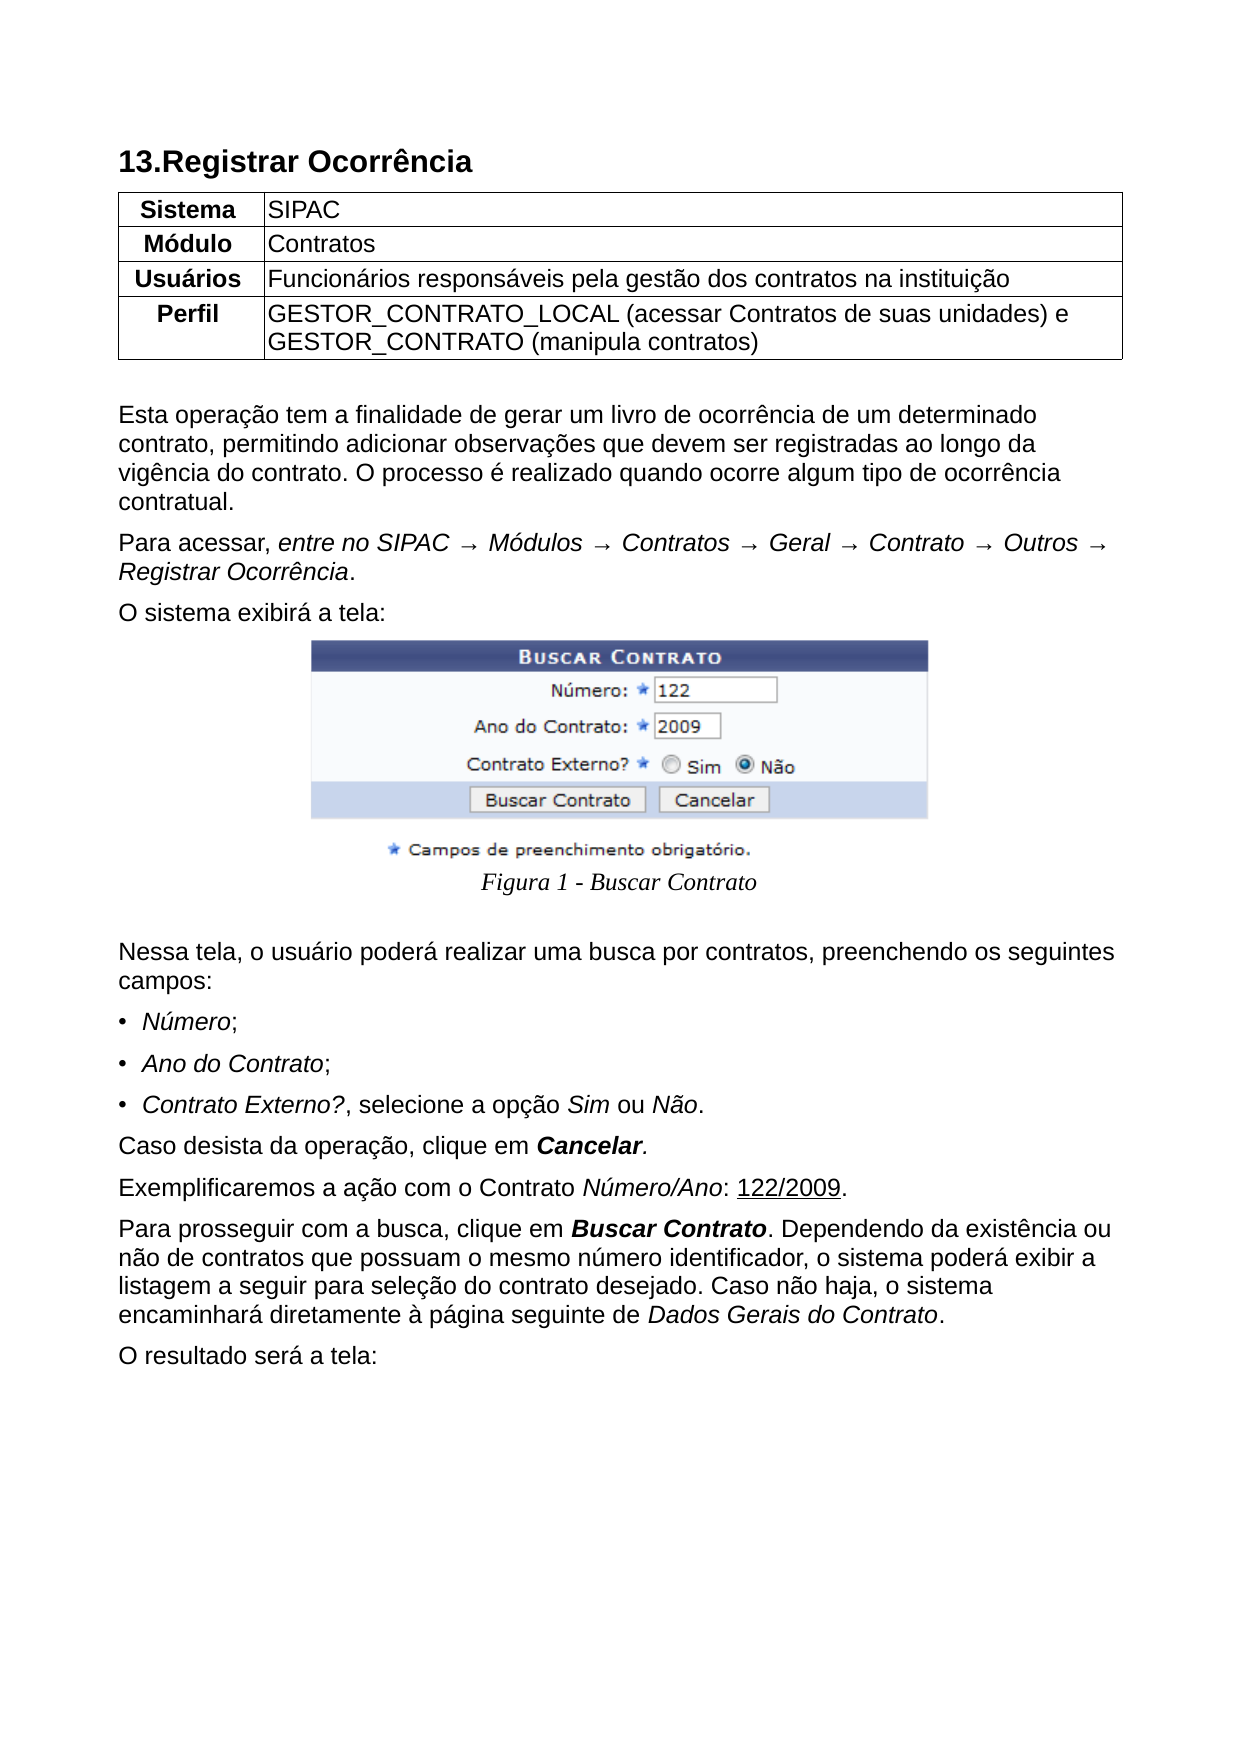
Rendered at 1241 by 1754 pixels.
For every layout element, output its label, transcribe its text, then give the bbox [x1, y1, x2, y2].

text Esta operação tem a finalidade de gerar um livro de ocorrência de um determinado contrato, permitindo adicionar observações que devem ser registradas ao longo da vigência do contrato. O processo é realizado quando ocorre algum tipo de ocorrência contratual. [118, 400, 1122, 515]
table_cell Contratos [265, 227, 1122, 261]
text Exemplificaremos a ação com o Contrato Número/Ano: 122/2009. [118, 1173, 1122, 1201]
table_header SIPAC [265, 193, 1122, 226]
table_cell GESTOR_CONTRATO_LOCAL (acessar Contratos de suas unidades) e GESTOR_CONTRATO (manipula contratos) [265, 297, 1122, 359]
table_cell Usuários [119, 262, 264, 296]
text Para prosseguir com a busca, clique em Buscar Contrato. Dependendo da existência ou não de contratos que possuam o mesmo número identificador, o sistema poderá exibir a listagem a seguir para seleção do contrato desejado. Caso não haja, o sistema encaminhará diretamente à página seguinte de Dados Gerais do Contrato. [118, 1214, 1122, 1329]
text Caso desista da operação, clique em Cancelar. [118, 1131, 1122, 1160]
text Nessa tela, o usuário poderá realizar uma busca por contratos, preenchendo os seguintes campos: [118, 937, 1122, 995]
text O resultado será a tela: [118, 1341, 1122, 1370]
text Figura 1 - Buscar Contrato [311, 868, 929, 896]
table_cell Perfil [119, 297, 264, 359]
table_cell Funcionários responsáveis pela gestão dos contratos na instituição [265, 262, 1122, 296]
text Para acessar, entre no SIPAC → Módulos → Contratos → Geral → Contrato → Outros → Registrar Ocorrência. [118, 528, 1122, 585]
picture [310, 639, 930, 868]
table_cell Módulo [119, 227, 264, 261]
list Contrato Externo?, selecione a opção Sim ou Não. [118, 1090, 1122, 1119]
subtitle 13.Registrar Ocorrência [118, 143, 1122, 179]
list Número; [118, 1007, 1122, 1036]
text O sistema exibirá a tela: [118, 598, 1122, 627]
table_header Sistema [119, 193, 264, 226]
list Ano do Contrato; [118, 1049, 1122, 1077]
